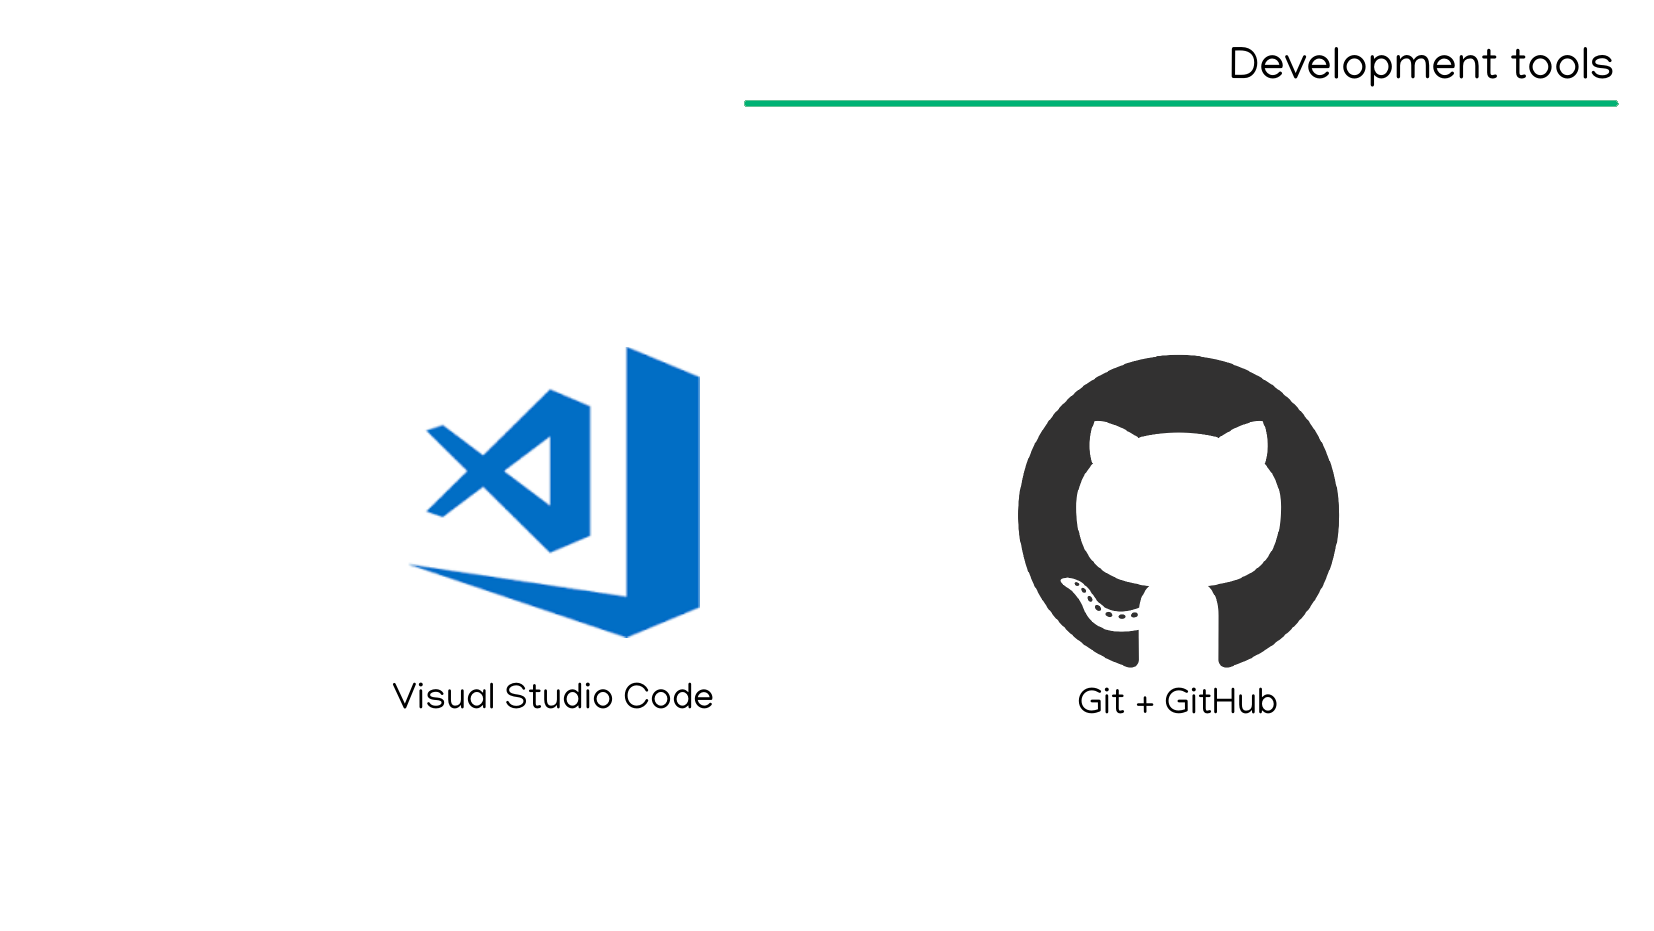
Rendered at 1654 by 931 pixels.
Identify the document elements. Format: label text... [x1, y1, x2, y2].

text_box Git + GitHub [1062, 679, 1294, 736]
text_box Visual Studio Code [377, 673, 731, 730]
picture [408, 347, 700, 638]
picture [856, 342, 1501, 680]
text_box Development tools [738, 37, 1631, 204]
